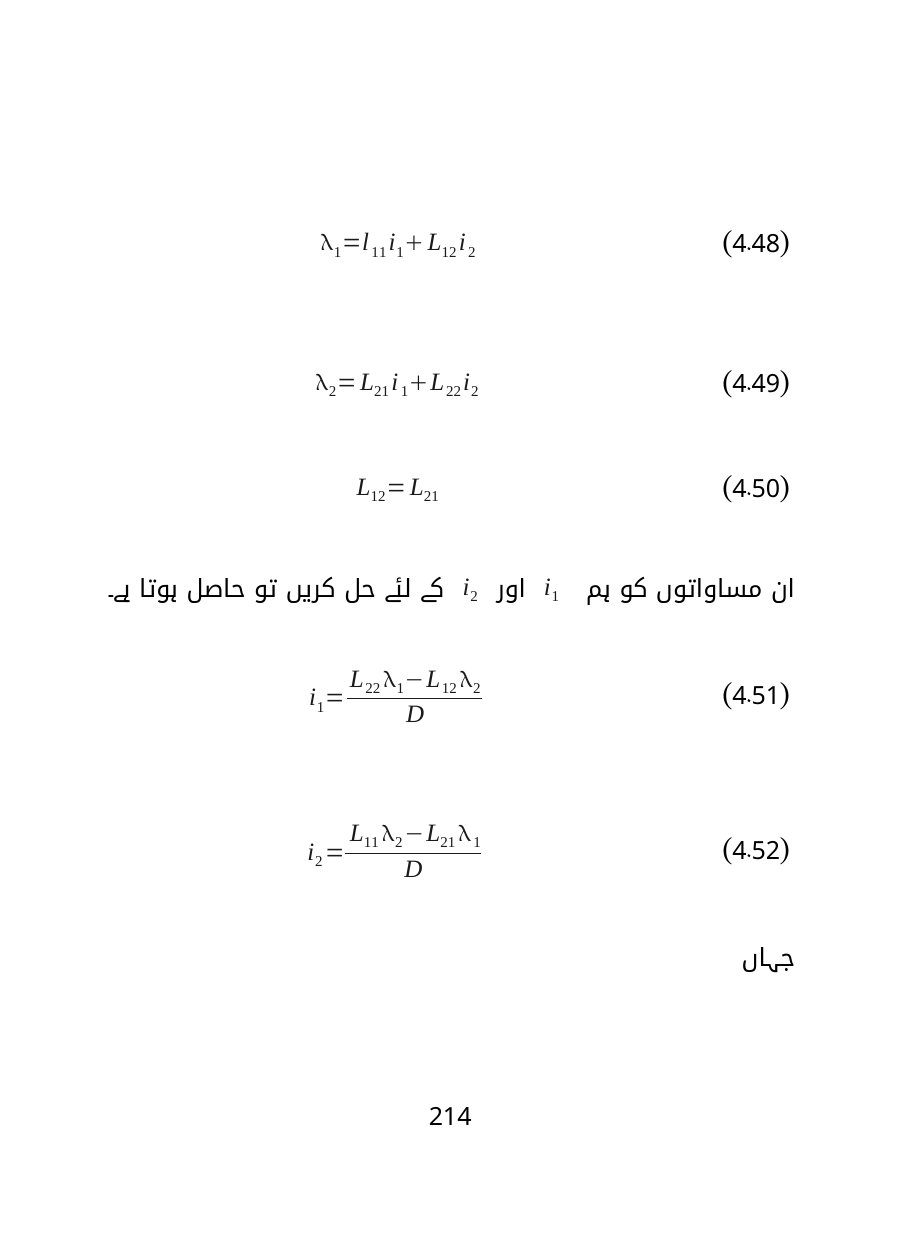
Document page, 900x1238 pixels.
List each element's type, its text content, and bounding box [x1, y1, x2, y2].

table_header [105, 814, 676, 901]
table_header [105, 659, 679, 746]
table_header (4.50) [681, 460, 795, 531]
table_header (4.51) [679, 659, 795, 746]
text جہاں [105, 935, 795, 982]
text ان مساواتوں کو ہم اورکے لئے حل کریں تو حاصل ہوتا ہے۔ [105, 565, 795, 613]
table_header [105, 355, 681, 426]
table_header (4.52) [676, 814, 795, 901]
table_header (4.49) [681, 355, 795, 426]
table_header (4.48) [682, 215, 795, 286]
table_header [105, 460, 681, 531]
table_header [105, 215, 682, 286]
